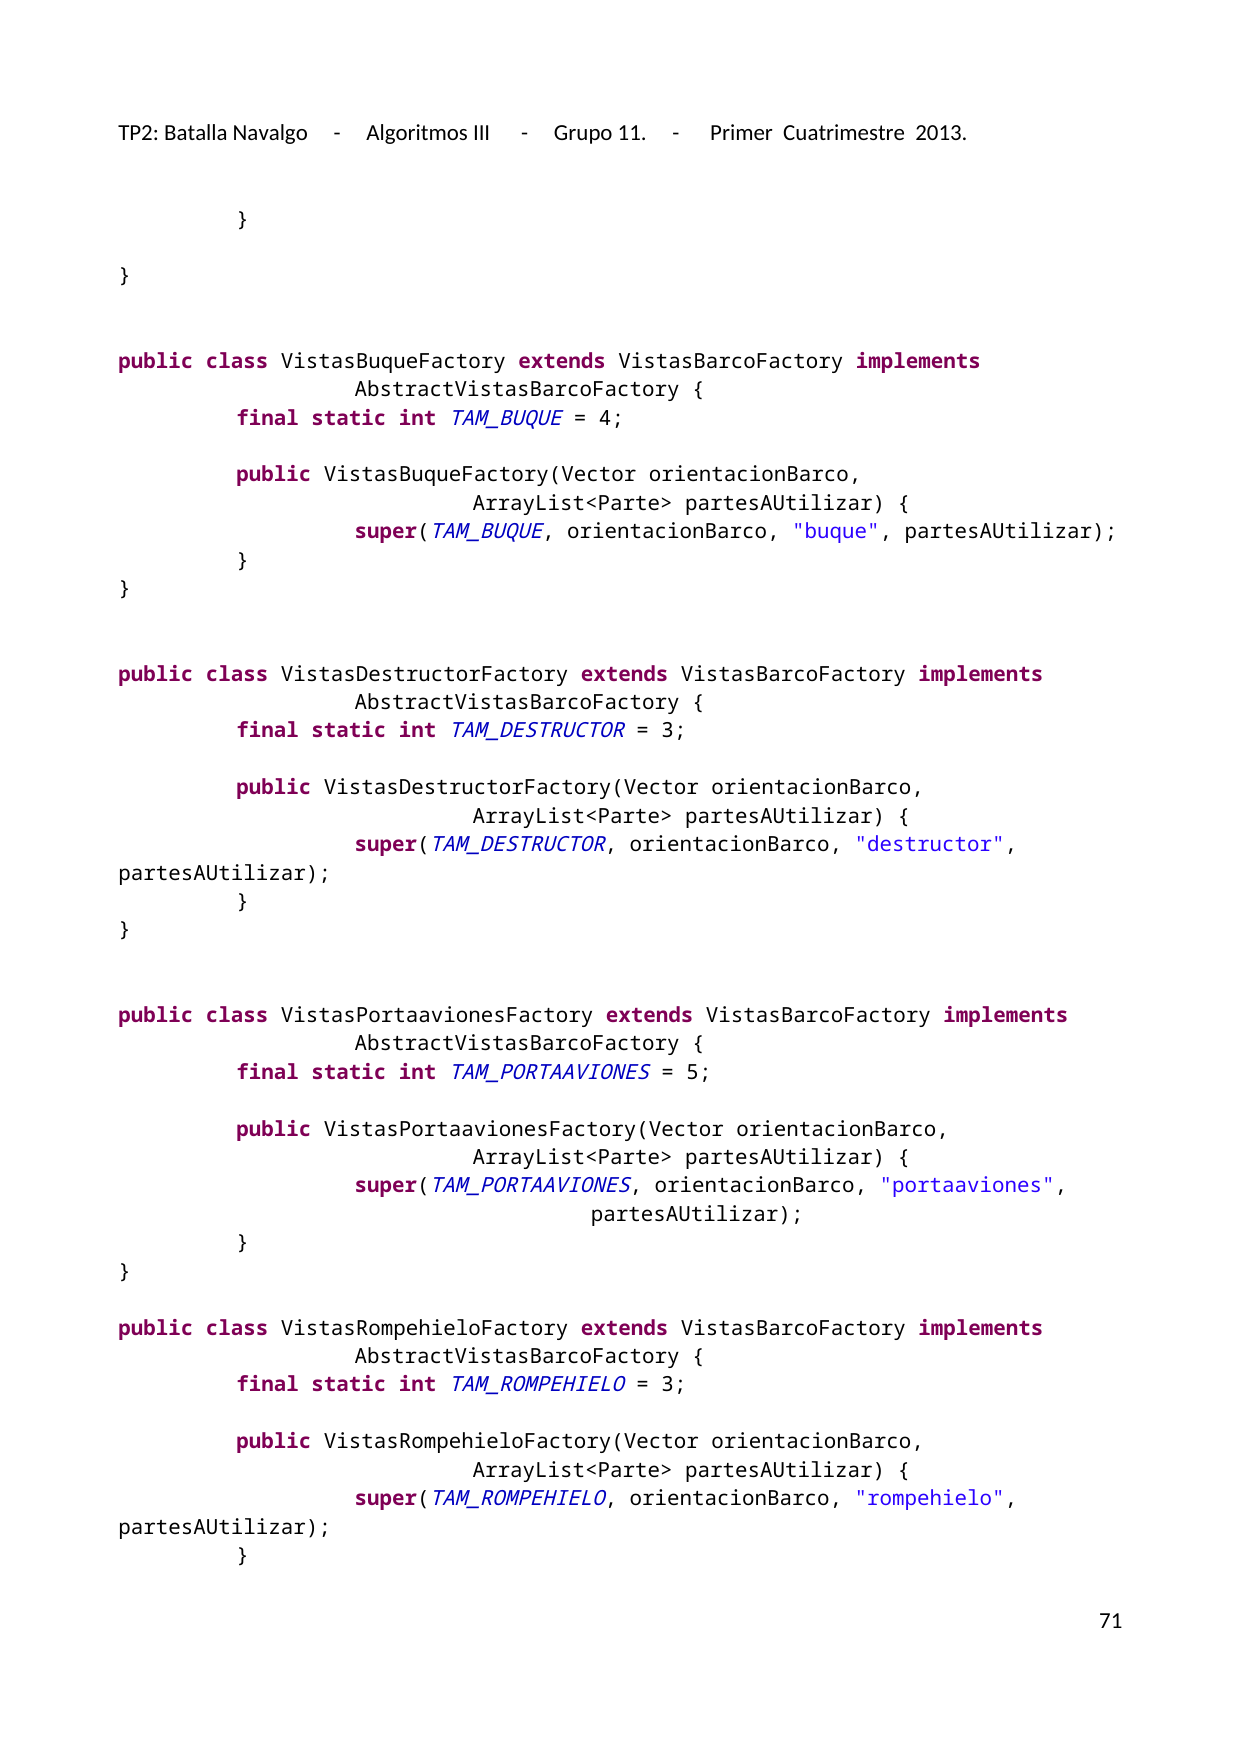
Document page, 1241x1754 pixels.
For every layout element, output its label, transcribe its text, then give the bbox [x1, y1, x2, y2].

text ArrayList<Parte> partesAUtilizar) { [118, 1142, 1122, 1171]
text final static int TAM_PORTAAVIONES = 5; [118, 1057, 1122, 1085]
text } [118, 1227, 1122, 1256]
text } [118, 545, 1122, 573]
text public VistasDestructorFactory(Vector orientacionBarco, [118, 772, 1122, 801]
text public class VistasBuqueFactory extends VistasBarcoFactory implements [118, 346, 1122, 374]
text final static int TAM_ROMPEHIELO = 3; [118, 1369, 1122, 1398]
text public class VistasRompehieloFactory extends VistasBarcoFactory implements [118, 1313, 1122, 1341]
text AbstractVistasBarcoFactory { [118, 1341, 1122, 1369]
text AbstractVistasBarcoFactory { [118, 1028, 1122, 1057]
text } [118, 261, 1122, 289]
text super(TAM_DESTRUCTOR, orientacionBarco, "destructor", partesAUtilizar); [118, 829, 1122, 886]
text partesAUtilizar); [118, 1199, 1122, 1227]
text final static int TAM_DESTRUCTOR = 3; [118, 716, 1122, 744]
text public VistasPortaavionesFactory(Vector orientacionBarco, [118, 1114, 1122, 1142]
text } [118, 886, 1122, 914]
text public VistasRompehieloFactory(Vector orientacionBarco, [118, 1426, 1122, 1455]
text } [118, 204, 1122, 232]
text ArrayList<Parte> partesAUtilizar) { [118, 801, 1122, 829]
text ArrayList<Parte> partesAUtilizar) { [118, 1455, 1122, 1483]
text } [118, 914, 1122, 943]
text ArrayList<Parte> partesAUtilizar) { [118, 488, 1122, 516]
text public class VistasPortaavionesFactory extends VistasBarcoFactory implements [118, 1000, 1122, 1028]
text } [118, 1540, 1122, 1569]
text super(TAM_BUQUE, orientacionBarco, "buque", partesAUtilizar); [118, 516, 1122, 545]
text AbstractVistasBarcoFactory { [118, 687, 1122, 716]
text } [118, 573, 1122, 602]
text } [118, 1256, 1122, 1284]
text AbstractVistasBarcoFactory { [118, 374, 1122, 403]
text final static int TAM_BUQUE = 4; [118, 403, 1122, 431]
text super(TAM_ROMPEHIELO, orientacionBarco, "rompehielo", partesAUtilizar); [118, 1483, 1122, 1540]
text public VistasBuqueFactory(Vector orientacionBarco, [118, 459, 1122, 488]
text public class VistasDestructorFactory extends VistasBarcoFactory implements [118, 659, 1122, 687]
text super(TAM_PORTAAVIONES, orientacionBarco, "portaaviones", [118, 1171, 1122, 1199]
